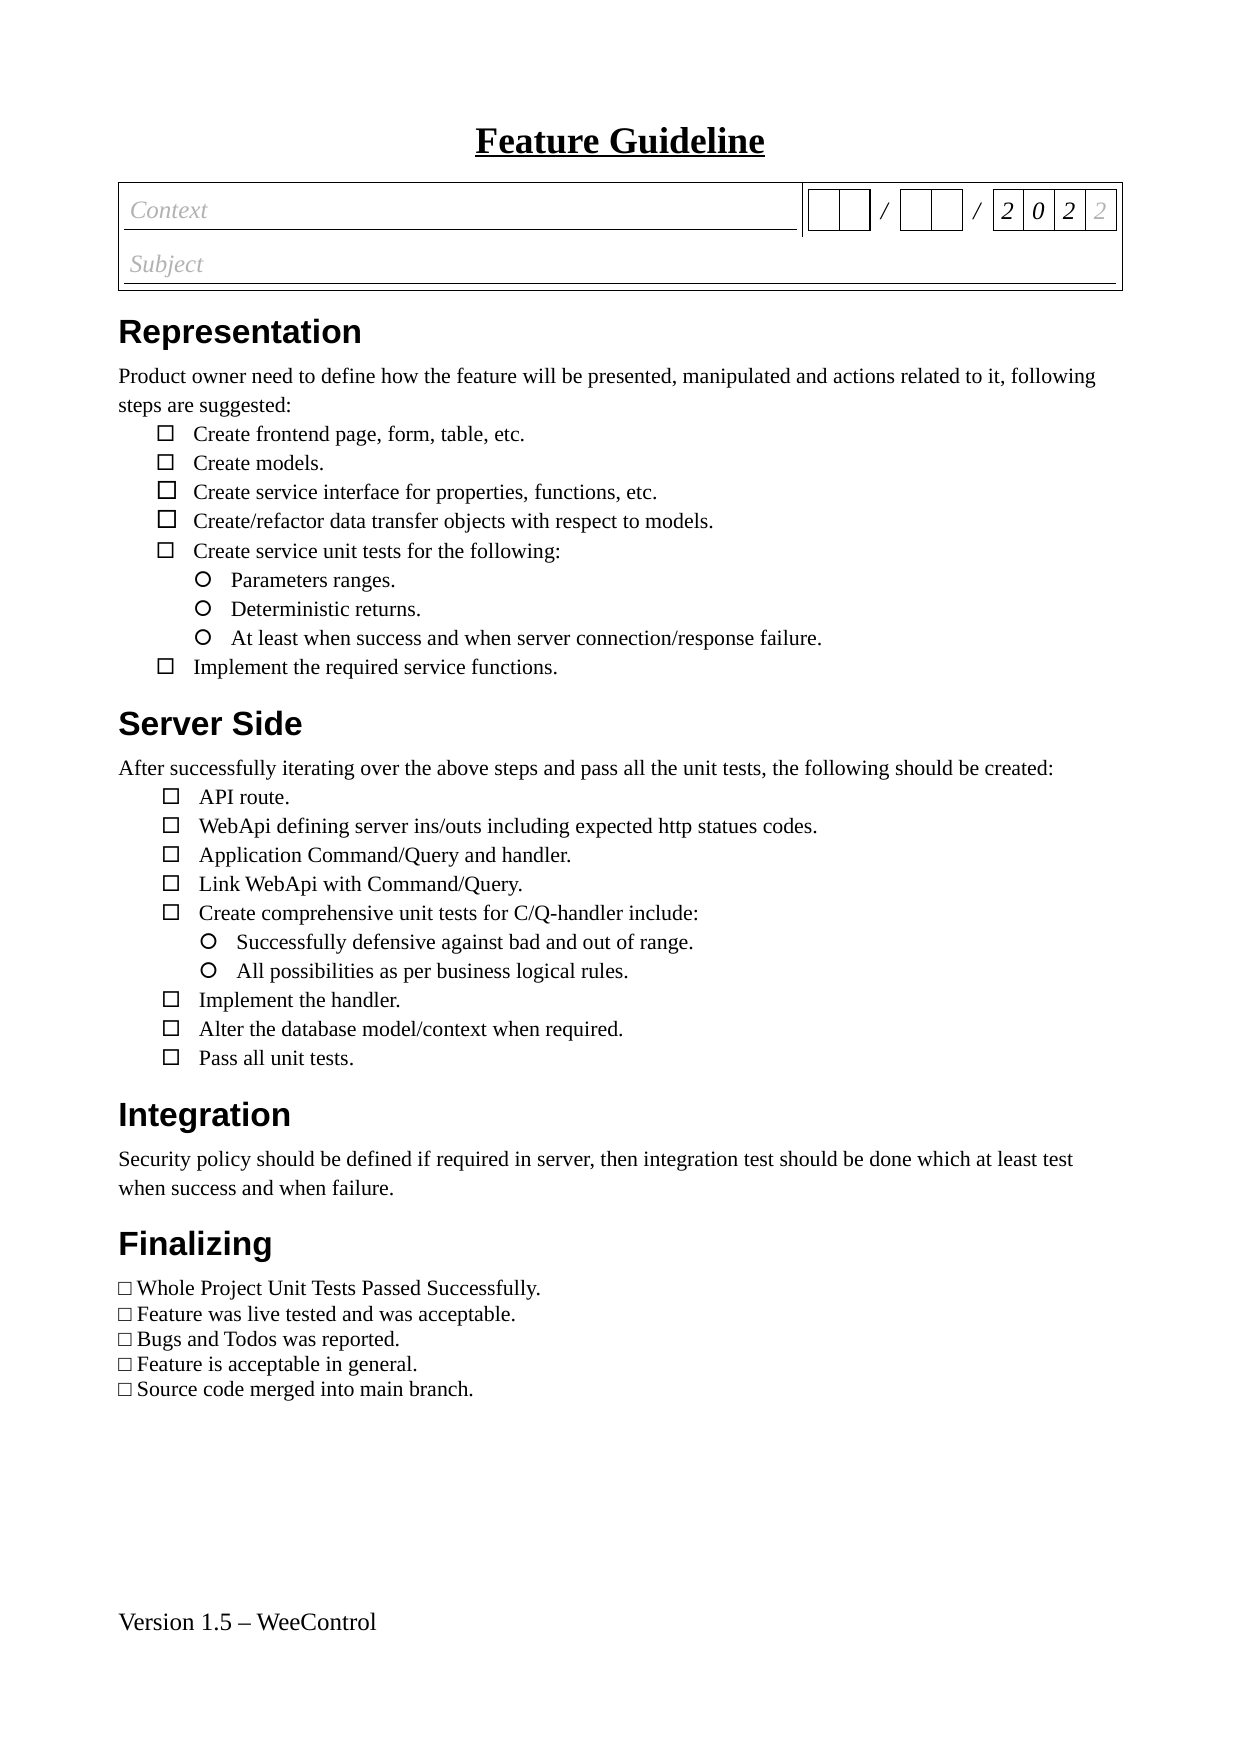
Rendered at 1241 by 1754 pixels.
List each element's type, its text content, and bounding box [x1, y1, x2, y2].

text Security policy should be defined if required in server, then integration test should be done which at least test when success and when failure. [118, 1146, 1122, 1200]
table_header Context [124, 189, 797, 229]
table_header 2 [994, 190, 1023, 230]
text □ Feature was live tested and was acceptable. [118, 1301, 1122, 1326]
table_header / [871, 189, 900, 230]
subtitle Integration [118, 1094, 1122, 1133]
table_header [901, 190, 931, 230]
table_header [840, 190, 869, 230]
table_cell [119, 237, 1122, 290]
table_header [932, 190, 962, 230]
list Link WebApi with Command/Query. [161, 871, 1122, 896]
list All possibilities as per business logical rules. [199, 958, 1122, 983]
text After successfully iterating over the above steps and pass all the unit tests, the following should be created: [118, 755, 1122, 780]
text Feature Guideline [118, 118, 1122, 161]
text □ Source code merged into main branch. [118, 1376, 1122, 1401]
list Create models. [156, 450, 1122, 475]
list Create comprehensive unit tests for C/Q-handler include: [161, 900, 1122, 925]
table_header 0 [1024, 190, 1054, 230]
table_header / [963, 189, 993, 230]
list Alter the database model/context when required. [161, 1016, 1122, 1041]
table_header [809, 190, 839, 230]
list API route. [161, 784, 1122, 809]
text □ Whole Project Unit Tests Passed Successfully. [118, 1275, 1122, 1301]
table_header [119, 183, 802, 237]
list Create frontend page, form, table, etc. [156, 421, 1122, 446]
table_header 2 [1086, 190, 1116, 230]
subtitle Representation [118, 312, 1122, 351]
list Implement the required service functions. [156, 654, 1122, 679]
text Product owner need to define how the feature will be presented, manipulated and actions related to it, following steps are suggested: [118, 363, 1122, 417]
list Create service unit tests for the following: [156, 538, 1122, 563]
list Deterministic returns. [193, 596, 1122, 621]
table_header [803, 183, 1122, 237]
list At least when success and when server connection/response failure. [193, 625, 1122, 650]
list Parameters ranges. [193, 567, 1122, 592]
list Create service interface for properties, functions, etc. [156, 479, 1122, 505]
subtitle Finalizing [118, 1224, 1122, 1263]
subtitle Server Side [118, 704, 1122, 742]
list Implement the handler. [161, 987, 1122, 1012]
list Successfully defensive against bad and out of range. [199, 929, 1122, 954]
list Application Command/Query and handler. [161, 842, 1122, 867]
list Create/refactor data transfer objects with respect to models. [156, 508, 1122, 534]
table_header Subject [124, 243, 1116, 283]
table_header 2 [1055, 190, 1085, 230]
list WebApi defining server ins/outs including expected http statues codes. [161, 813, 1122, 838]
list Pass all unit tests. [161, 1044, 1122, 1070]
text □ Feature is acceptable in general. [118, 1351, 1122, 1376]
text □ Bugs and Todos was reported. [118, 1326, 1122, 1351]
